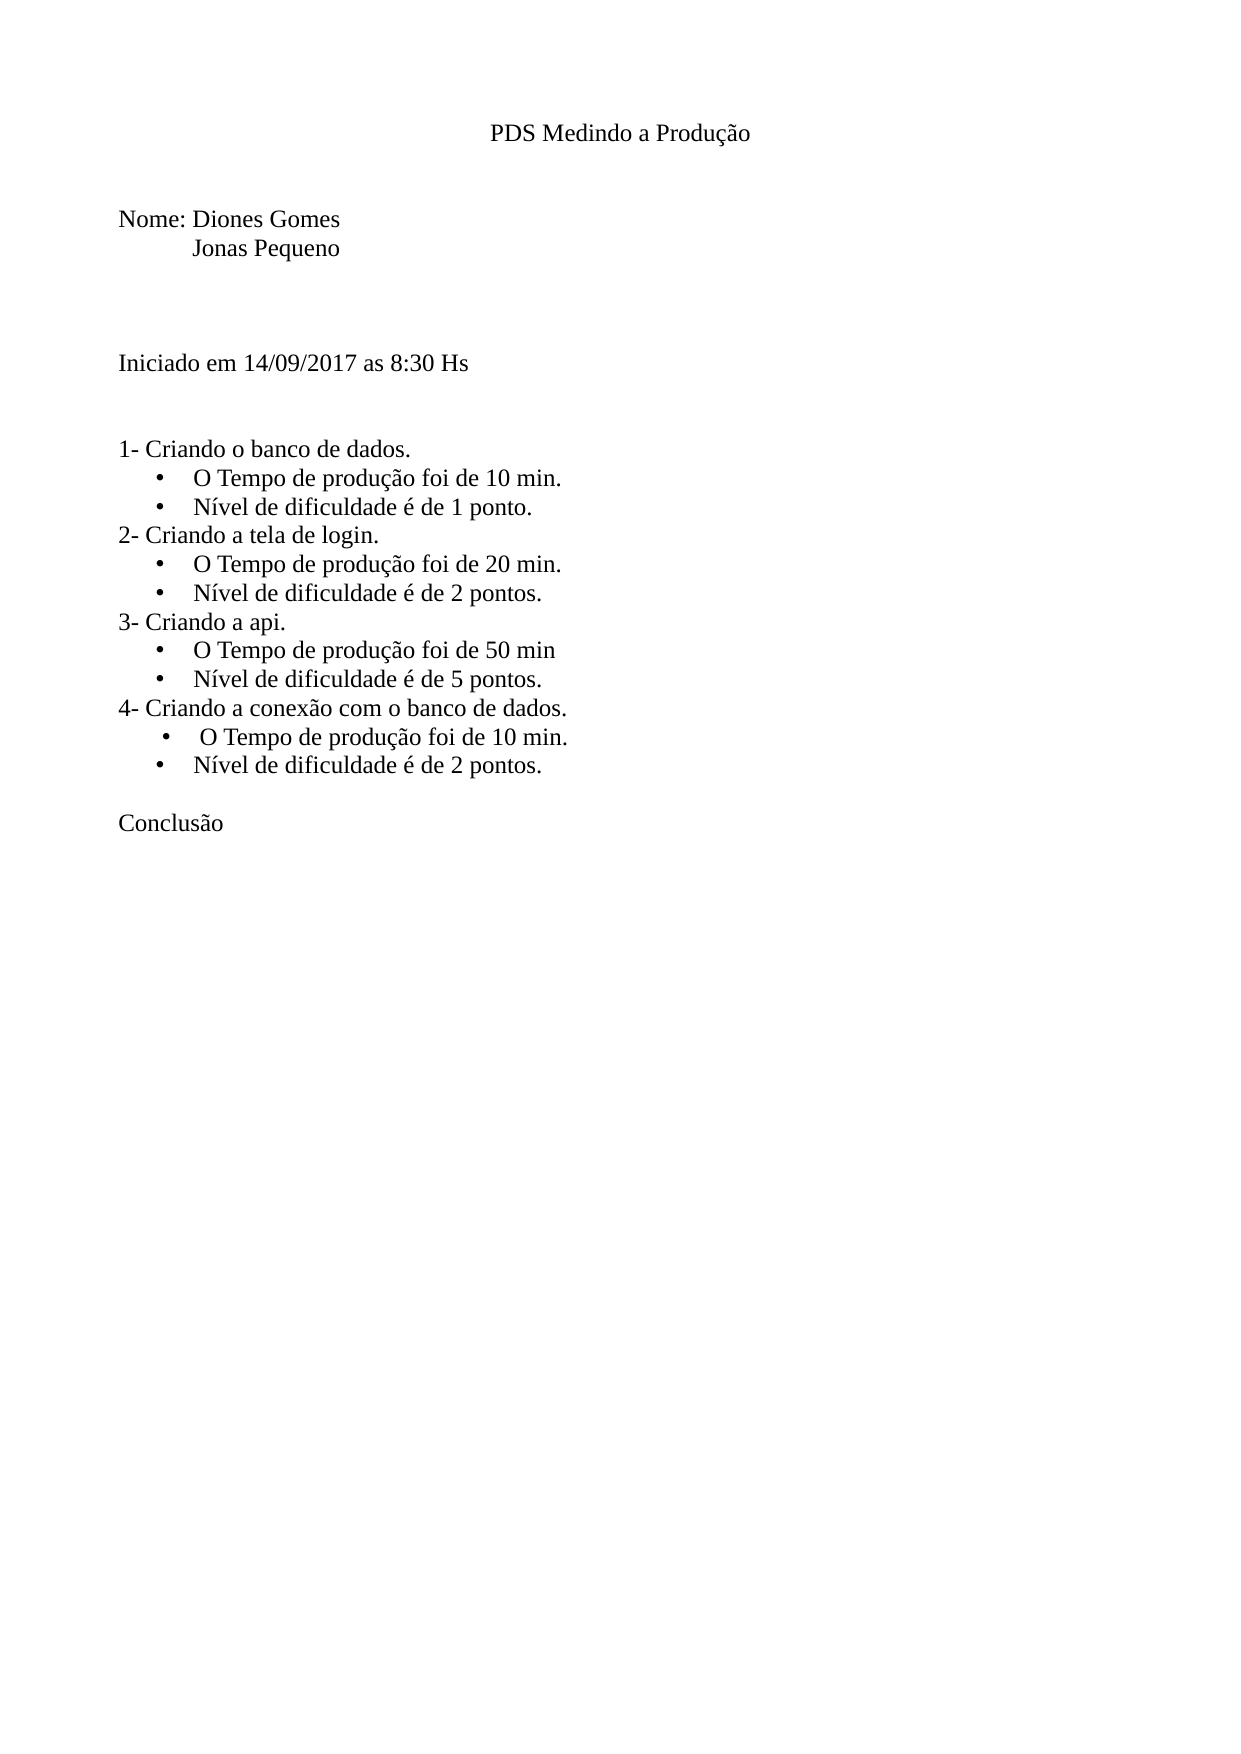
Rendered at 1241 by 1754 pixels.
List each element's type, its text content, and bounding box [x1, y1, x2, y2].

text PDS Medindo a Produção [118, 118, 1122, 147]
text Iniciado em 14/09/2017 as 8:30 Hs [118, 348, 1122, 377]
text 2- Criando a tela de login. [118, 521, 1122, 549]
list O Tempo de produção foi de 10 min. [156, 463, 1122, 492]
text Nome: Diones Gomes [118, 204, 1122, 233]
text 3- Criando a api. [118, 607, 1122, 636]
list Nível de dificuldade é de 5 pontos. [156, 664, 1122, 693]
text 4- Criando a conexão com o banco de dados. [118, 693, 1122, 722]
list O Tempo de produção foi de 50 min [156, 636, 1122, 664]
list O Tempo de produção foi de 20 min. [156, 549, 1122, 578]
text Conclusão [118, 808, 1122, 837]
list Nível de dificuldade é de 2 pontos. [156, 751, 1122, 779]
list Nível de dificuldade é de 1 ponto. [156, 492, 1122, 521]
list Nível de dificuldade é de 2 pontos. [156, 578, 1122, 607]
text Jonas Pequeno [118, 233, 1122, 262]
text 1- Criando o banco de dados. [118, 434, 1122, 463]
list O Tempo de produção foi de 10 min. [162, 722, 1122, 751]
